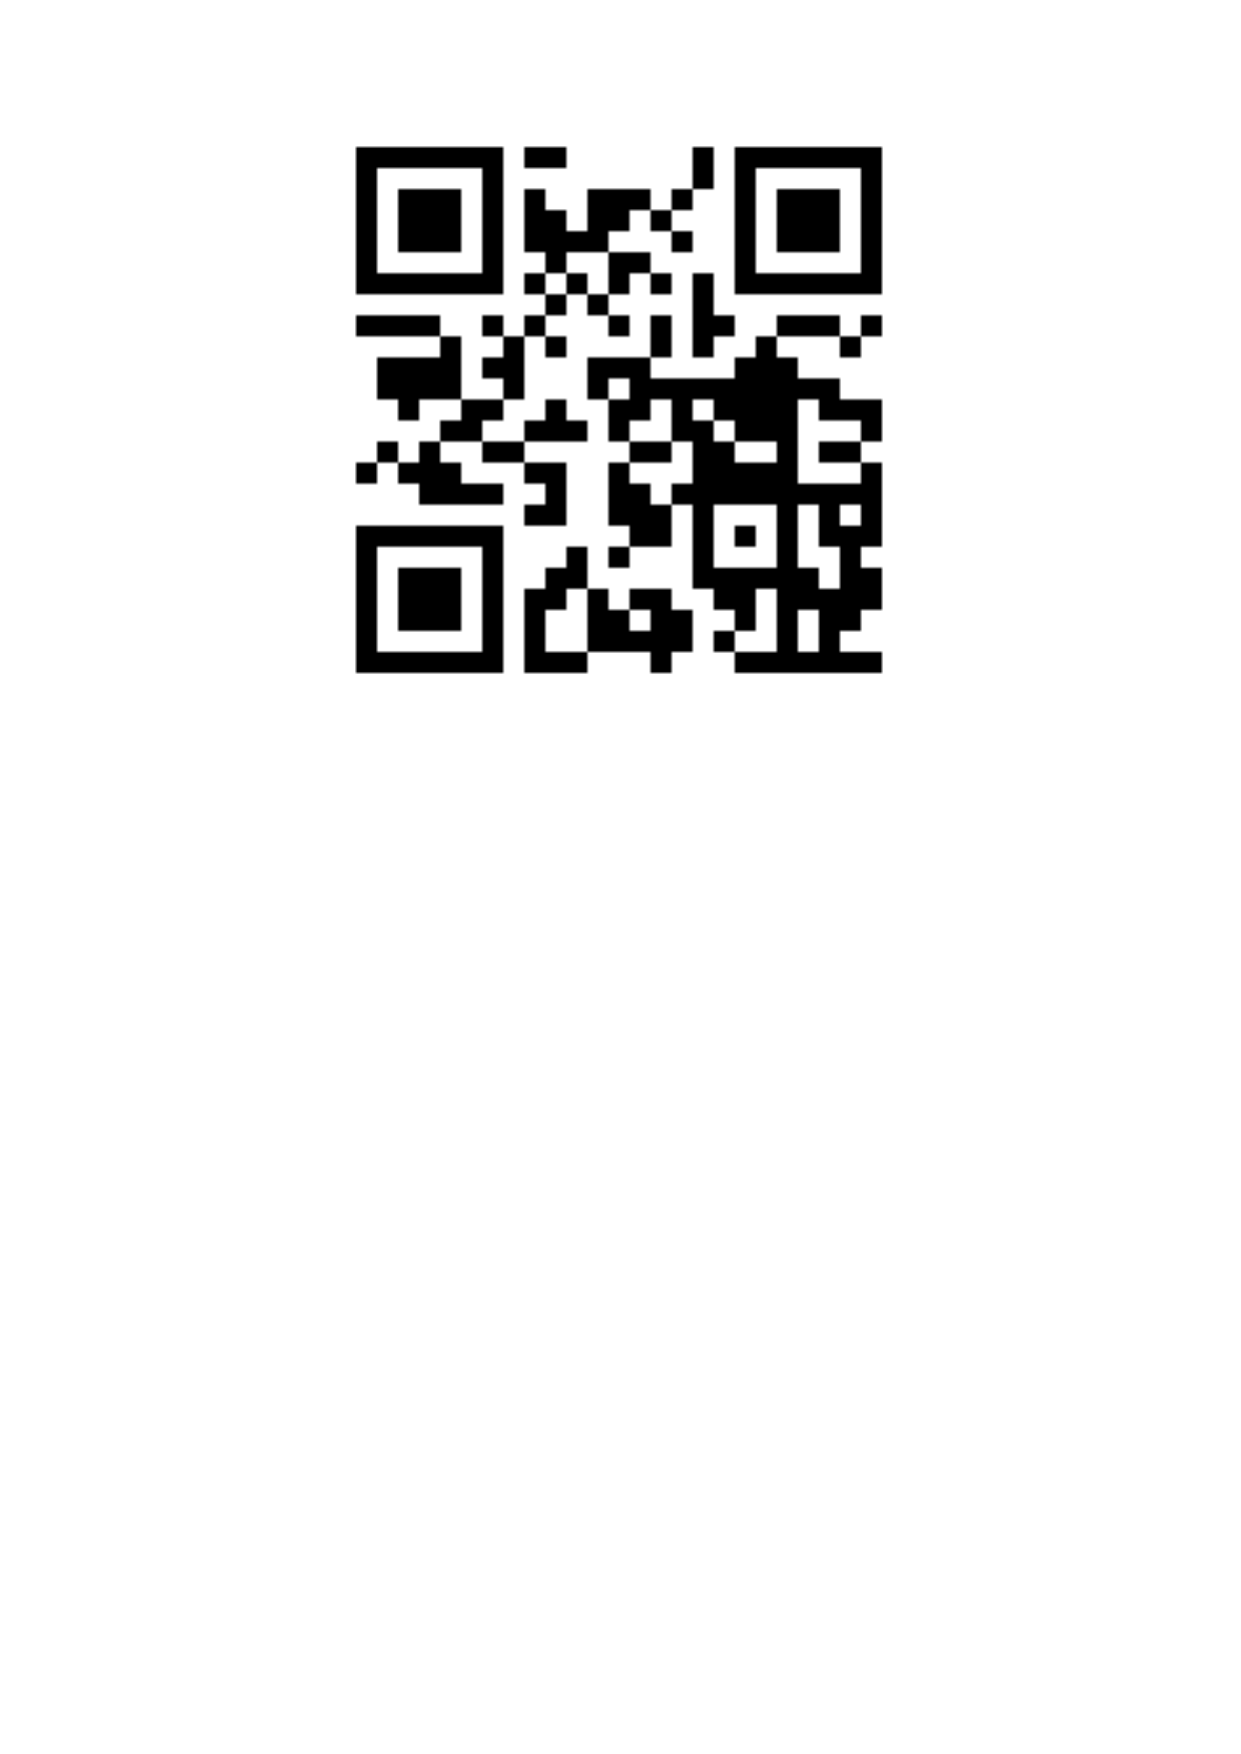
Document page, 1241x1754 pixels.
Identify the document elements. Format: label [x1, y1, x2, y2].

picture [327, 118, 913, 704]
